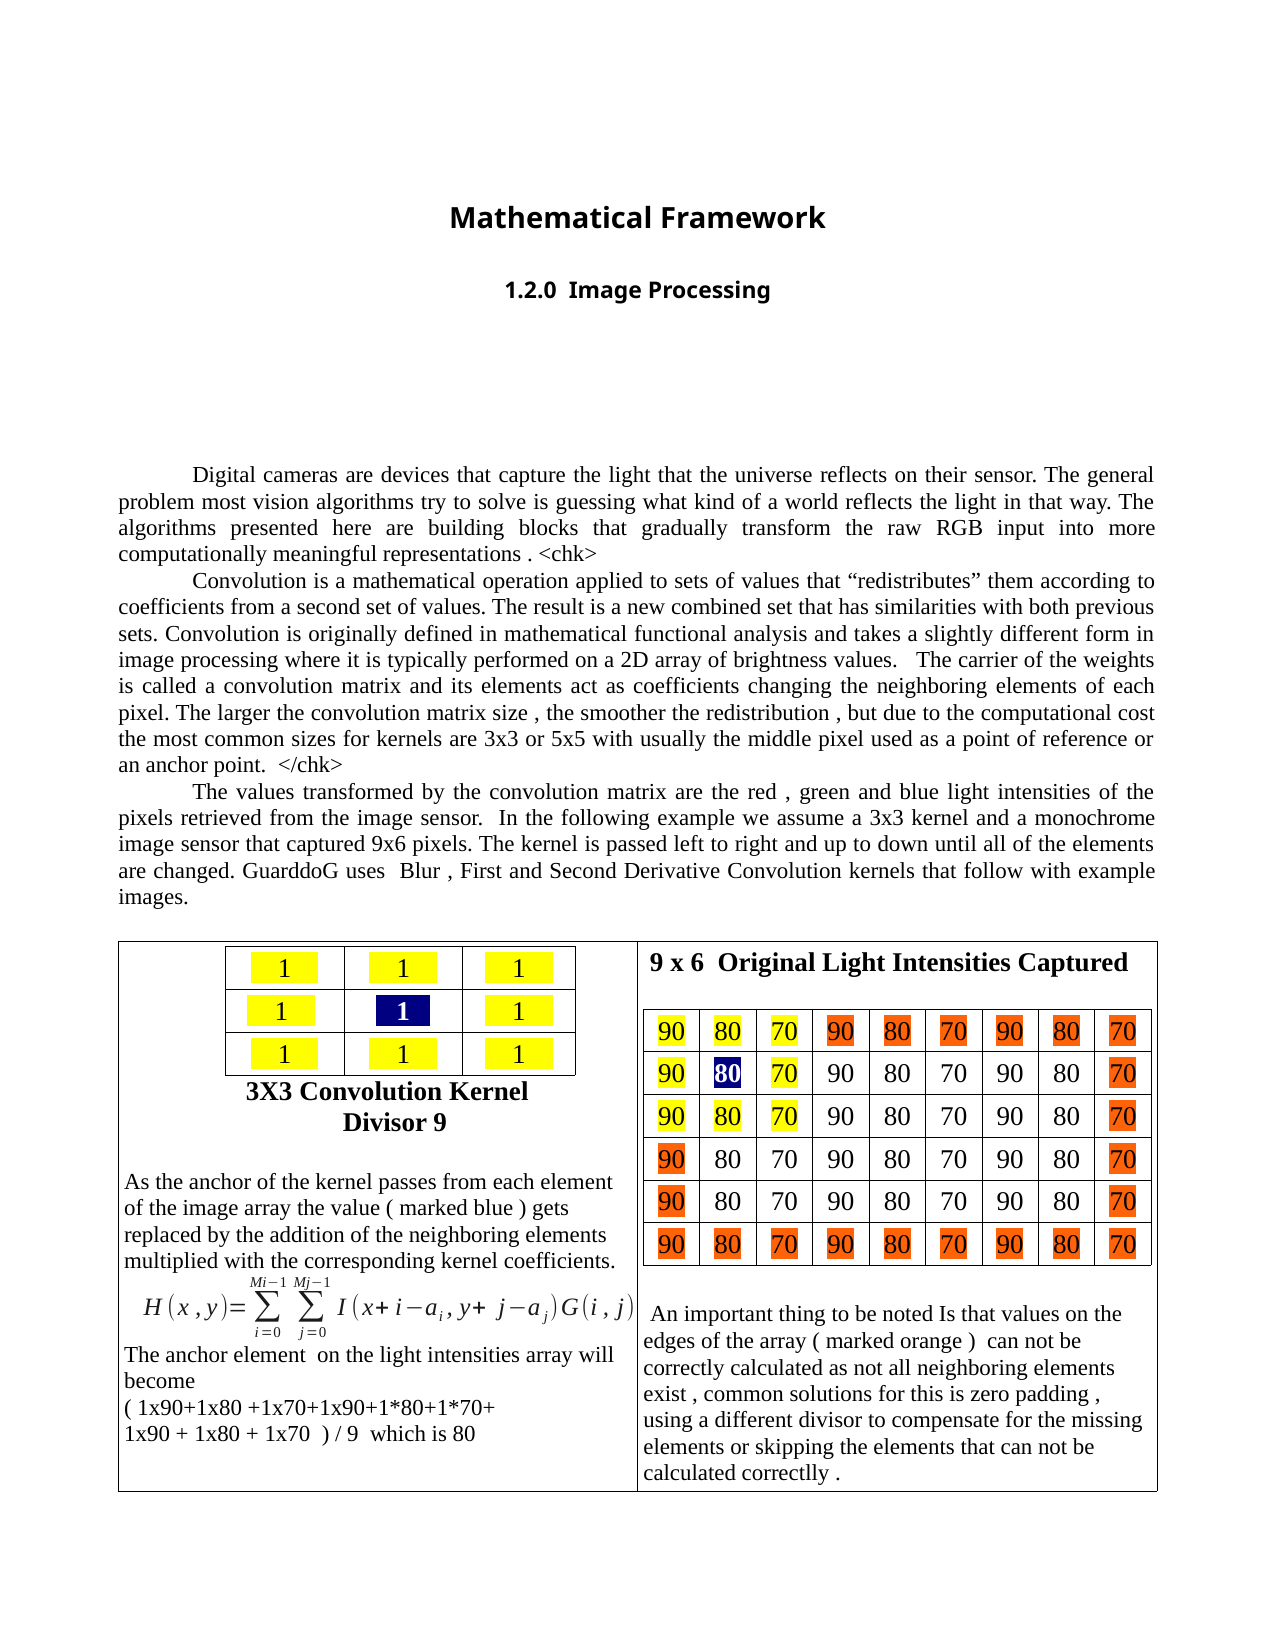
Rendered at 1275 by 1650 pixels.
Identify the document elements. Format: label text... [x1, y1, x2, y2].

table_cell 90 [644, 1223, 699, 1265]
table_cell 80 [870, 1181, 925, 1222]
table_cell 70 [757, 1223, 812, 1265]
table_header 3X3 Convolution Kernel Divisor 9 As the anchor of the kernel passes from each element of the image array the value ( marked blue ) gets replaced by the addition of the neighboring elements multiplied with the corresponding kernel coefficients. The anchor element on the light intensities array will become ( 1x90+1x80 +1x70+1x90+1*80+1*70+ 1x90 + 1x80 + 1x70 ) / 9 which is 80 [119, 942, 637, 1491]
table_header 90 [813, 1010, 869, 1051]
table_cell 80 [700, 1181, 756, 1222]
table_cell 80 [870, 1138, 925, 1179]
table_cell 90 [983, 1052, 1038, 1094]
table_cell 70 [926, 1223, 982, 1265]
table_header 80 [870, 1010, 925, 1051]
table_cell 80 [1039, 1095, 1094, 1137]
table_cell 90 [983, 1181, 1038, 1222]
table_cell 90 [983, 1138, 1038, 1179]
table_cell 1 [345, 990, 462, 1032]
table_cell 90 [644, 1138, 699, 1179]
table_header 9 x 6 Original Light Intensities Captured An important thing to be noted Is that values on the edges of the array ( marked orange ) can not be correctly calculated as not all neighboring elements exist , common solutions for this is zero padding , using a different divisor to compensate for the missing elements or skipping the elements that can not be calculated correctlly . [638, 942, 1157, 1491]
table_cell 80 [870, 1095, 925, 1137]
text Convolution is a mathematical operation applied to sets of values that “redistributes” them according to coefficients from a second set of values. The result is a new combined set that has similarities with both previous sets. Convolution is originally defined in mathematical functional analysis and takes a slightly different form in image processing where it is typically performed on a 2D array of brightness values. The carrier of the weights is called a convolution matrix and its elements act as coefficients changing the neighboring elements of each pixel. The larger the convolution matrix size , the smoother the redistribution , but due to the computational cost the most common sizes for kernels are 3x3 or 5x5 with usually the middle pixel used as a point of reference or an anchor point. </chk> [118, 567, 1157, 778]
table_cell 80 [1039, 1052, 1094, 1094]
table_cell 70 [1095, 1138, 1151, 1179]
table_cell 80 [700, 1095, 756, 1137]
text Digital cameras are devices that capture the light that the universe reflects on their sensor. The general problem most vision algorithms try to solve is guessing what kind of a world reflects the light in that way. The algorithms presented here are building blocks that gradually transform the raw RGB input into more computationally meaningful representations . <chk> [118, 461, 1157, 567]
table_cell 80 [870, 1052, 925, 1094]
text Mathematical Framework [118, 197, 1157, 237]
table_cell 80 [1039, 1181, 1094, 1222]
text 1.2.0 Image Processing [118, 274, 1157, 305]
table_cell 1 [463, 990, 575, 1032]
table_header 80 [700, 1010, 756, 1051]
table_cell 70 [926, 1095, 982, 1137]
table_cell 70 [1095, 1223, 1151, 1265]
table_cell 80 [1039, 1138, 1094, 1179]
text The values transformed by the convolution matrix are the red , green and blue light intensities of the pixels retrieved from the image sensor. In the following example we assume a 3x3 kernel and a monochrome image sensor that captured 9x6 pixels. The kernel is passed left to right and up to down until all of the elements are changed. GuarddoG uses Blur , First and Second Derivative Convolution kernels that follow with example images. [118, 778, 1157, 909]
table_header 1 [345, 947, 462, 989]
table_cell 90 [644, 1052, 699, 1094]
table_cell 90 [983, 1223, 1038, 1265]
table_header 1 [463, 947, 575, 989]
table_cell 1 [226, 1033, 344, 1074]
table_cell 70 [926, 1138, 982, 1179]
table_cell 80 [700, 1138, 756, 1179]
table_cell 90 [813, 1052, 869, 1094]
table_cell 80 [700, 1052, 756, 1094]
table_cell 70 [1095, 1181, 1151, 1222]
table_cell 90 [644, 1095, 699, 1137]
table_cell 1 [463, 1033, 575, 1074]
table_cell 1 [226, 990, 344, 1032]
table_cell 90 [813, 1223, 869, 1265]
table_cell 70 [757, 1052, 812, 1094]
table_header 70 [926, 1010, 982, 1051]
table_cell 90 [644, 1181, 699, 1222]
table_cell 70 [926, 1052, 982, 1094]
table_cell 80 [700, 1223, 756, 1265]
table_header 70 [757, 1010, 812, 1051]
table_cell 70 [757, 1095, 812, 1137]
table_header 1 [226, 947, 344, 989]
table_header 70 [1095, 1010, 1151, 1051]
table_cell 90 [813, 1095, 869, 1137]
table_header 90 [644, 1010, 699, 1051]
table_cell 70 [757, 1181, 812, 1222]
table_cell 70 [1095, 1095, 1151, 1137]
table_header 90 [983, 1010, 1038, 1051]
table_header 80 [1039, 1010, 1094, 1051]
table_cell 90 [813, 1181, 869, 1222]
table_cell 70 [757, 1138, 812, 1179]
table_cell 80 [870, 1223, 925, 1265]
table_cell 90 [813, 1138, 869, 1179]
table_cell 90 [983, 1095, 1038, 1137]
table_cell 70 [1095, 1052, 1151, 1094]
table_cell 1 [345, 1033, 462, 1074]
table_cell 80 [1039, 1223, 1094, 1265]
table_cell 70 [926, 1181, 982, 1222]
